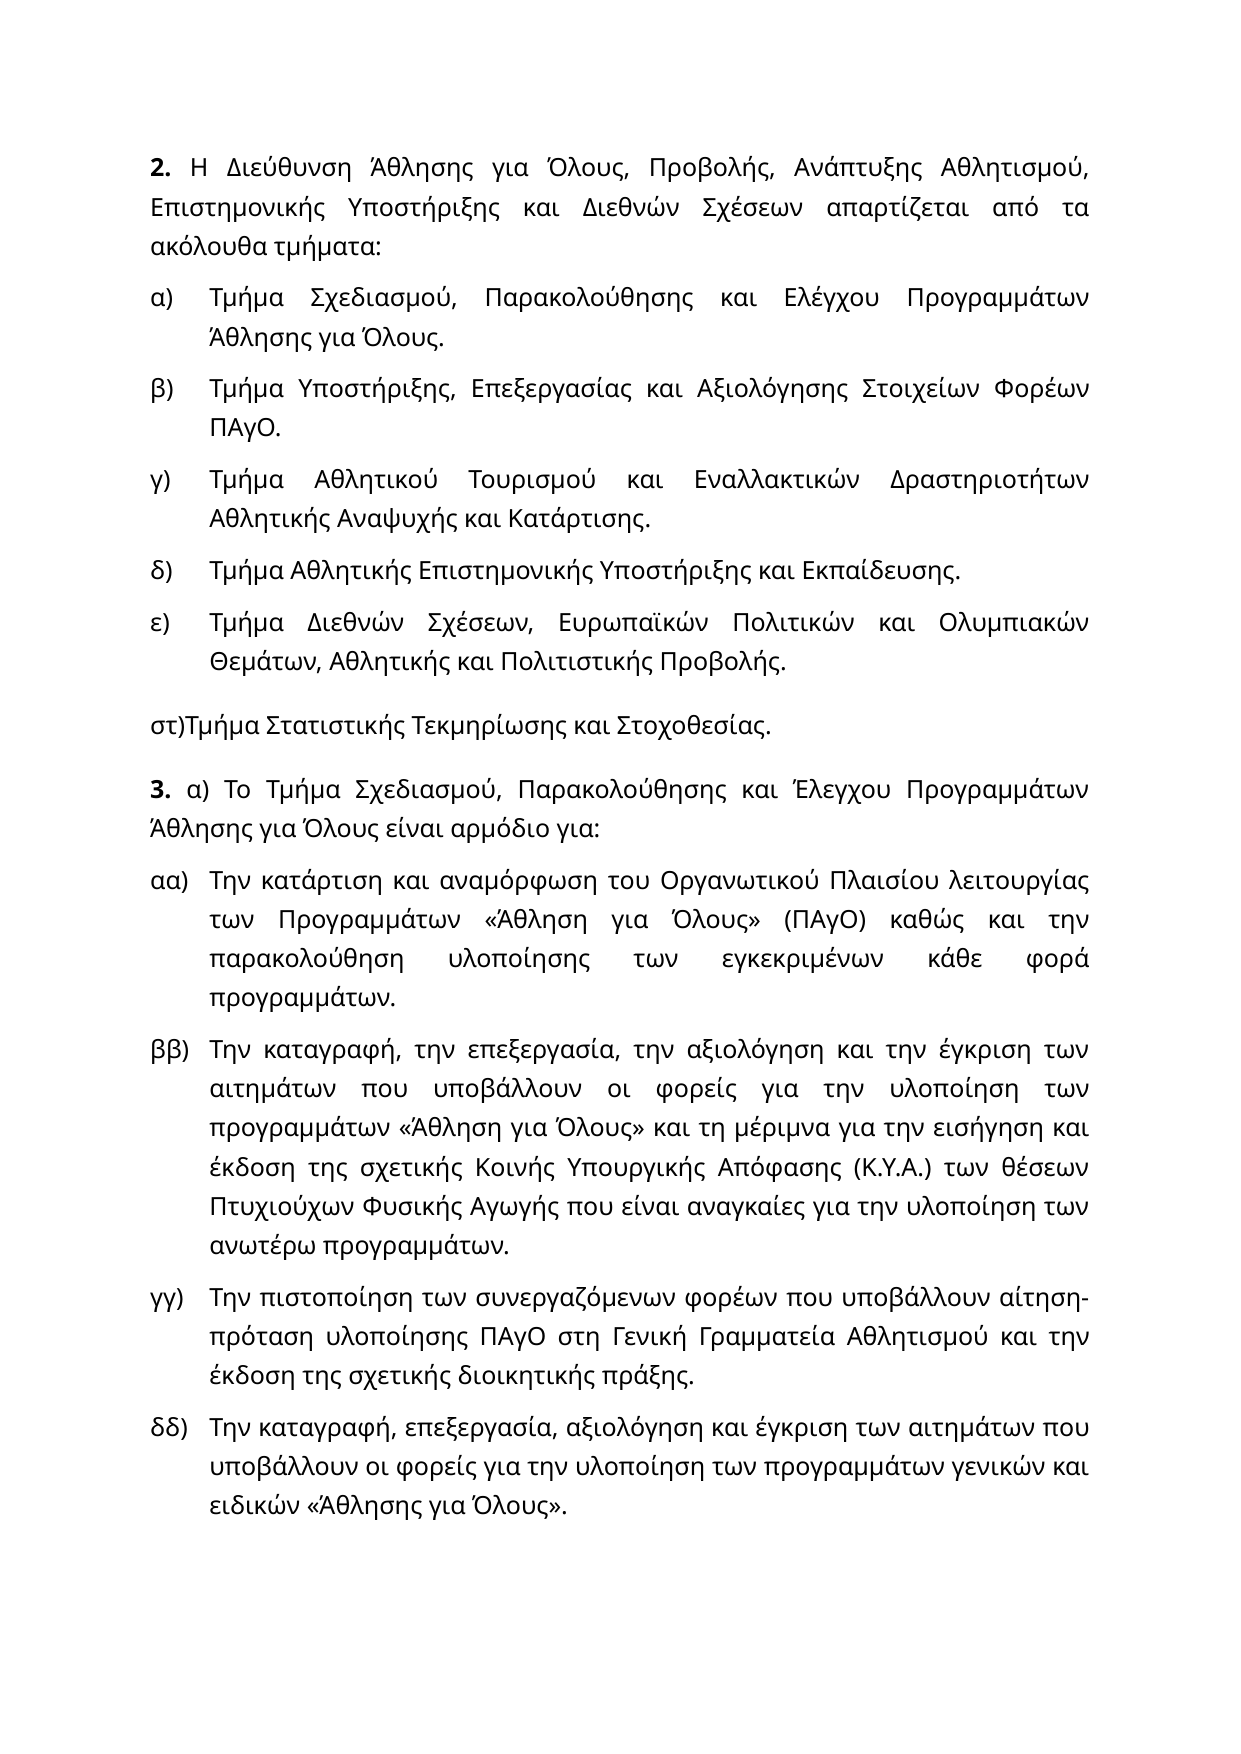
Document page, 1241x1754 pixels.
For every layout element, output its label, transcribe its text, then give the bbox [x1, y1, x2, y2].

list γ) Τμήμα Αθλητικού Τουρισμού και Εναλλακτικών Δραστηριοτήτων Αθλητικής Αναψυχής και Κατάρτισης. [150, 462, 1090, 535]
text 2. Η Διεύθυνση Άθλησης για Όλους, Προβολής, Ανάπτυξης Αθλητισμού, Επιστημονικής Υποστήριξης και Διεθνών Σχέσεων απαρτίζεται από τα ακόλουθα τμήματα: [150, 150, 1090, 262]
text 3. α) Το Τμήμα Σχεδιασμού, Παρακολούθησης και Έλεγχου Προγραμμάτων Άθλησης για Όλους είναι αρμόδιο για: [150, 772, 1090, 845]
list δδ) Την καταγραφή, επεξεργασία, αξιολόγηση και έγκριση των αιτημάτων που υποβάλλουν οι φορείς για την υλοποίηση των προγραμμάτων γενικών και ειδικών «Άθλησης για Όλους». [150, 1409, 1090, 1522]
list δ) Τμήμα Αθλητικής Επιστημονικής Υποστήριξης και Εκπαίδευσης. [150, 552, 1090, 587]
list γγ) Την πιστοποίηση των συνεργαζόμενων φορέων που υποβάλλουν αίτηση-πρόταση υλοποίησης ΠΑγΟ στη Γενική Γραμματεία Αθλητισμού και την έκδοση της σχετικής διοικητικής πράξης. [150, 1279, 1090, 1392]
list β) Τμήμα Υποστήριξης, Επεξεργασίας και Αξιολόγησης Στοιχείων Φορέων ΠΑγΟ. [150, 371, 1090, 444]
list ε) Τμήμα Διεθνών Σχέσεων, Ευρωπαϊκών Πολιτικών και Ολυμπιακών Θεμάτων, Αθλητικής και Πολιτιστικής Προβολής. [150, 604, 1090, 677]
list αα) Την κατάρτιση και αναμόρφωση του Οργανωτικού Πλαισίου λειτουργίας των Προγραμμάτων «Άθληση για Όλους» (ΠΑγΟ) καθώς και την παρακολούθηση υλοποίησης των εγκεκριμένων κάθε φορά προγραμμάτων. [150, 862, 1090, 1014]
text στ)Τμήμα Στατιστικής Τεκμηρίωσης και Στοχοθεσίας. [150, 707, 1090, 742]
list ββ) Την καταγραφή, την επεξεργασία, την αξιολόγηση και την έγκριση των αιτημάτων που υποβάλλουν οι φορείς για την υλοποίηση των προγραμμάτων «Άθληση για Όλους» και τη μέριμνα για την εισήγηση και έκδοση της σχετικής Κοινής Υπουργικής Απόφασης (Κ.Υ.Α.) των θέσεων Πτυχιούχων Φυσικής Αγωγής που είναι αναγκαίες για την υλοποίηση των ανωτέρω προγραμμάτων. [150, 1032, 1090, 1262]
list α) Τμήμα Σχεδιασμού, Παρακολούθησης και Ελέγχου Προγραμμάτων Άθλησης για Όλους. [150, 280, 1090, 353]
